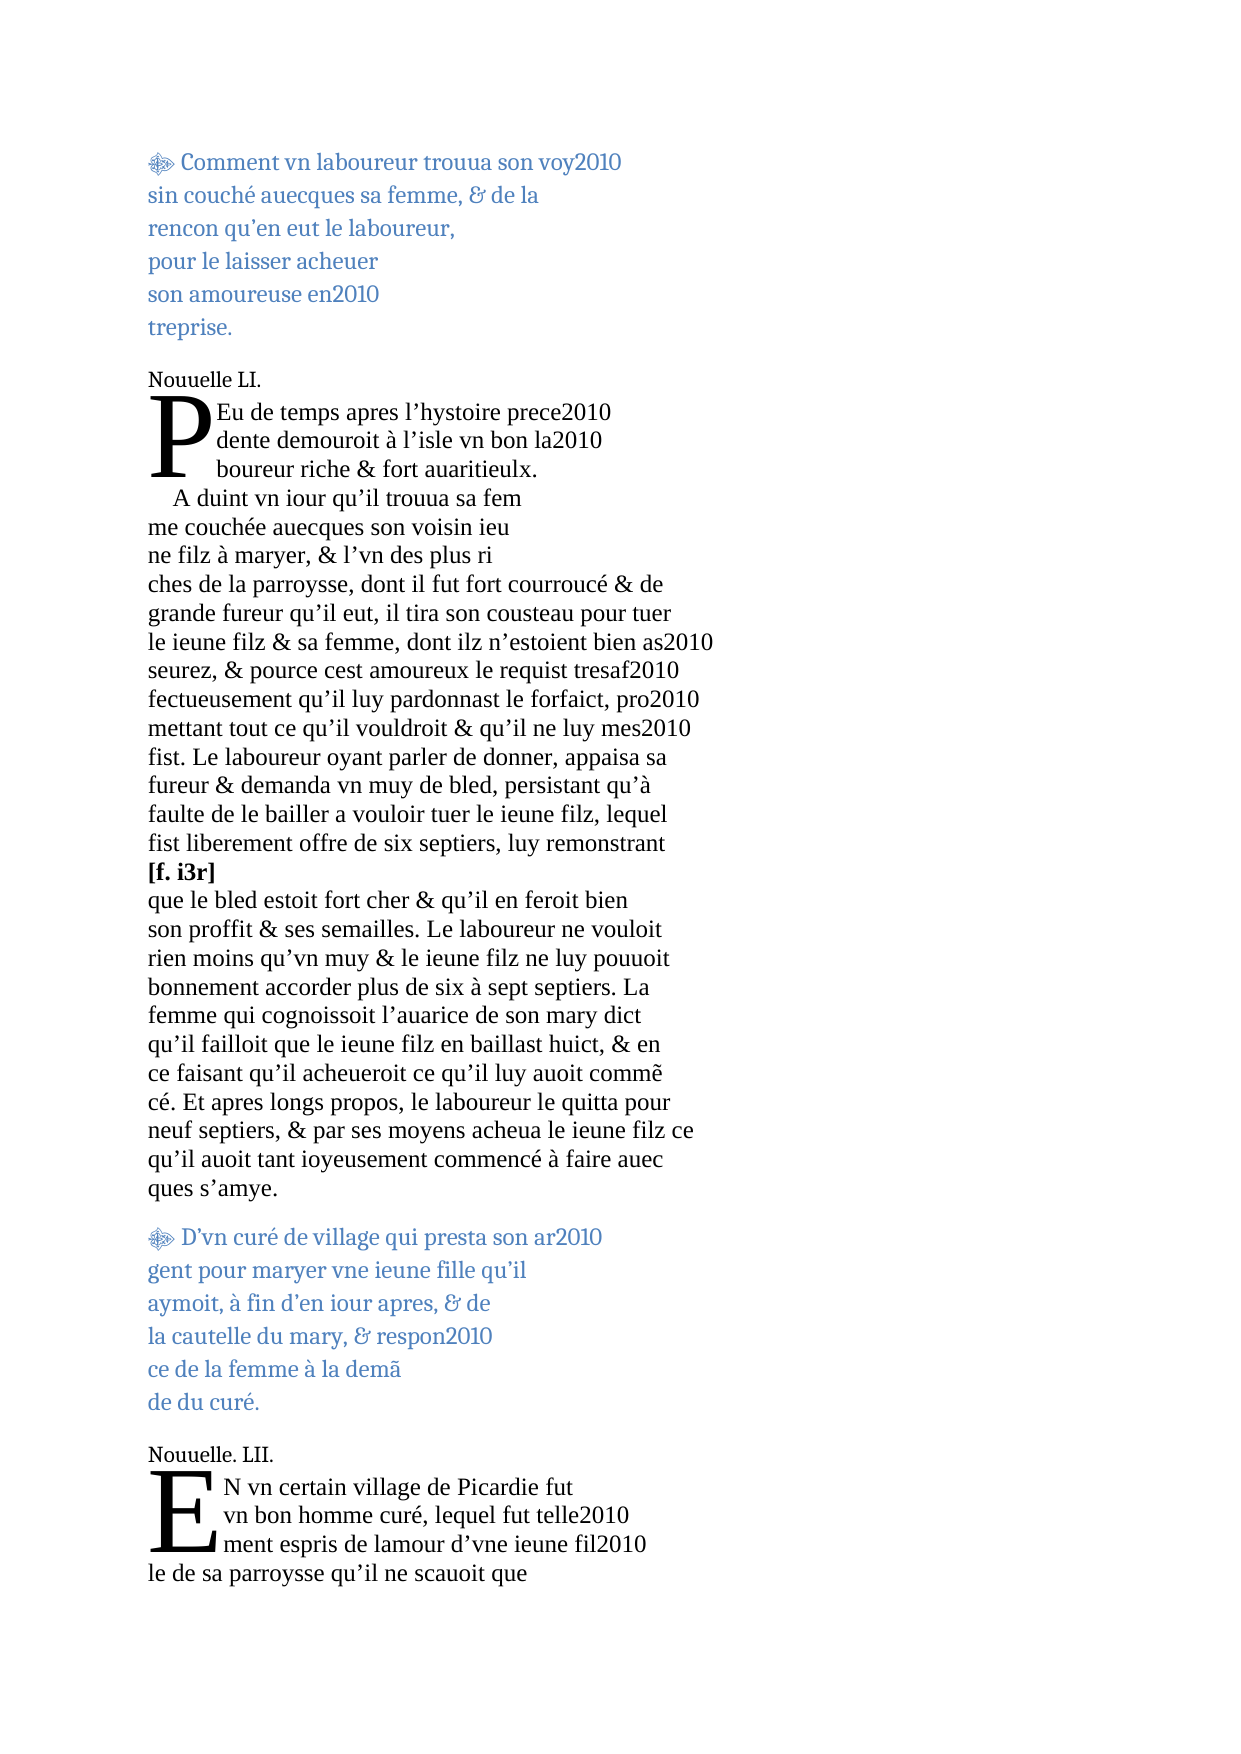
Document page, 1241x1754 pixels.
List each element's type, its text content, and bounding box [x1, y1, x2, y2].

subtitle ❧ Comment vn laboureur trouua son voy2010 sin couché auecques sa femme, & de la rencon qu’en eut le laboureur, pour le laisser acheuer son amoureuse en2010 treprise. [148, 148, 1093, 341]
subtitle Nouuelle. LII. [148, 1442, 1093, 1468]
subtitle Nouuelle LI. [148, 367, 1093, 393]
text A duint vn iour qu’il trouua sa fem me couchée auecques son voisin ieu ne filz à maryer, & l’vn des plus ri ches de la parroysse, dont il fut fort courroucé & de grande fureur qu’il eut, il tira son cousteau pour tuer le ieune filz & sa femme, dont ilz n’estoient bien as2010 seurez, & pource cest amoureux le requist tresaf2010 fectueusement qu’il luy pardonnast le forfaict, pro2010 mettant tout ce qu’il vouldroit & qu’il ne luy mes2010 fist. Le laboureur oyant parler de donner, appaisa sa fureur & demanda vn muy de bled, persistant qu’à faulte de le bailler a vouloir tuer le ieune filz, lequel fist liberement offre de six septiers, luy remonstrant [f. i3r] que le bled estoit fort cher & qu’il en feroit bien son proffit & ses semailles. Le laboureur ne vouloit rien moins qu’vn muy & le ieune filz ne luy pouuoit bonnement accorder plus de six à sept septiers. La femme qui cognoissoit l’auarice de son mary dict qu’il failloit que le ieune filz en baillast huict, & en ce faisant qu’il acheueroit ce qu’il luy auoit commẽ cé. Et apres longs propos, le laboureur le quitta pour neuf septiers, & par ses moyens acheua le ieune filz ce qu’il auoit tant ioyeusement commencé à faire auec ques s’amye. [148, 483, 1093, 1202]
subtitle ❧ D’vn curé de village qui presta son ar2010 gent pour maryer vne ieune fille qu’il aymoit, à fin d’en iour apres, & de la cautelle du mary, & respon2010 ce de la femme à la demã de du curé. [148, 1223, 1093, 1416]
text PEu de temps apres l’hystoire prece2010 dente demouroit à l’isle vn bon la2010 boureur riche & fort auaritieulx. [148, 397, 1093, 483]
text EN vn certain village de Picardie fut vn bon homme curé, lequel fut telle2010 ment espris de lamour d’vne ieune fil2010 le de sa parroysse qu’il ne scauoit que [148, 1472, 1093, 1587]
